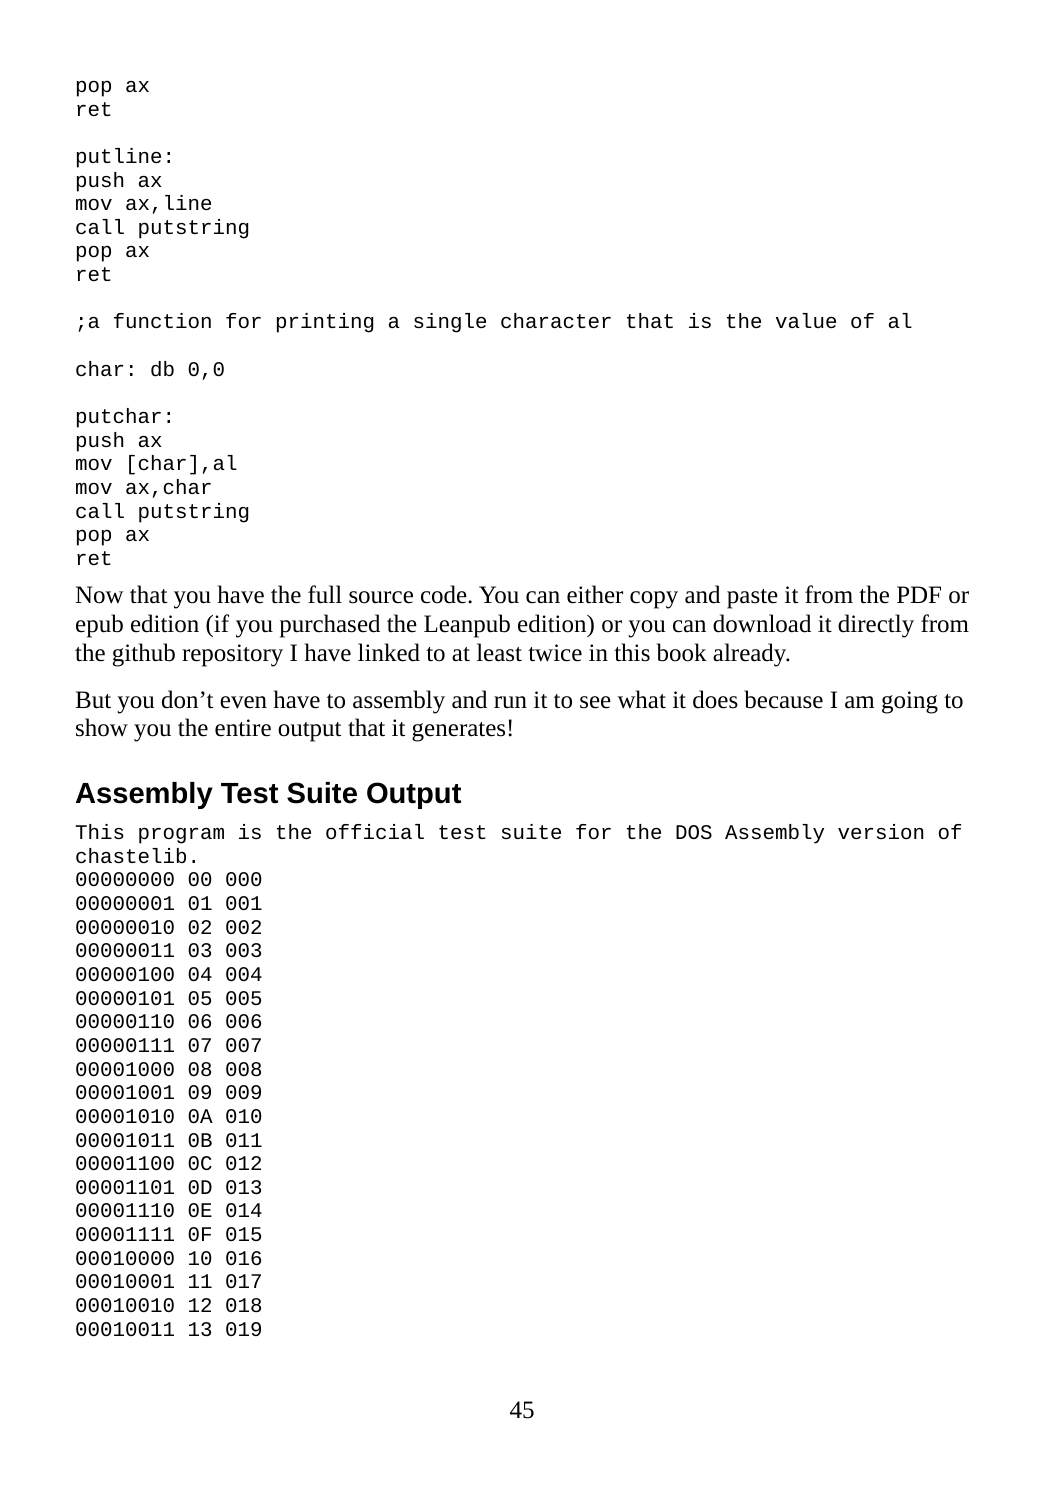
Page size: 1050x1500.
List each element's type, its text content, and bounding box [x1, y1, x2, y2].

subtitle Assembly Test Suite Output [75, 776, 975, 810]
text mov ax,line [75, 193, 975, 217]
text pop ax [75, 75, 975, 99]
text ret [75, 99, 975, 122]
text 00010000 10 016 [75, 1248, 975, 1271]
text ;a function for printing a single character that is the value of al [75, 311, 975, 335]
text 00010001 11 017 [75, 1271, 975, 1295]
text pop ax [75, 524, 975, 548]
text pop ax [75, 241, 975, 264]
text char: db 0,0 [75, 359, 975, 382]
text 00010011 13 019 [75, 1319, 975, 1342]
text 00000000 00 000 [75, 869, 975, 893]
text putline: [75, 146, 975, 169]
text But you don’t even have to assembly and run it to see what it does because I am going to show you the entire output that it generates! [75, 685, 975, 742]
text 00001110 0E 014 [75, 1201, 975, 1224]
text call putstring [75, 501, 975, 524]
text Now that you have the full source code. You can either copy and paste it from the PDF or epub edition (if you purchased the Leanpub edition) or you can download it directly from the github repository I have linked to at least twice in this book already. [75, 581, 975, 667]
text 00001011 0B 011 [75, 1129, 975, 1153]
text 00001101 0D 013 [75, 1177, 975, 1201]
text putchar: [75, 406, 975, 430]
text ret [75, 264, 975, 288]
text 00000100 04 004 [75, 964, 975, 988]
text 00000011 03 003 [75, 940, 975, 964]
text push ax [75, 430, 975, 453]
text 00000111 07 007 [75, 1035, 975, 1059]
text 00000001 01 001 [75, 893, 975, 917]
text 00001010 0A 010 [75, 1106, 975, 1129]
text 00001001 09 009 [75, 1082, 975, 1106]
text mov [char],al [75, 453, 975, 477]
text This program is the official test suite for the DOS Assembly version of chastelib. [75, 822, 975, 869]
text 00000110 06 006 [75, 1011, 975, 1035]
text 00001000 08 008 [75, 1059, 975, 1082]
text ret [75, 548, 975, 572]
text 00001111 0F 015 [75, 1224, 975, 1248]
text 00000101 05 005 [75, 988, 975, 1011]
text 00010010 12 018 [75, 1295, 975, 1319]
text 00001100 0C 012 [75, 1153, 975, 1177]
text 00000010 02 002 [75, 917, 975, 940]
text call putstring [75, 217, 975, 241]
text mov ax,char [75, 477, 975, 501]
text push ax [75, 169, 975, 193]
